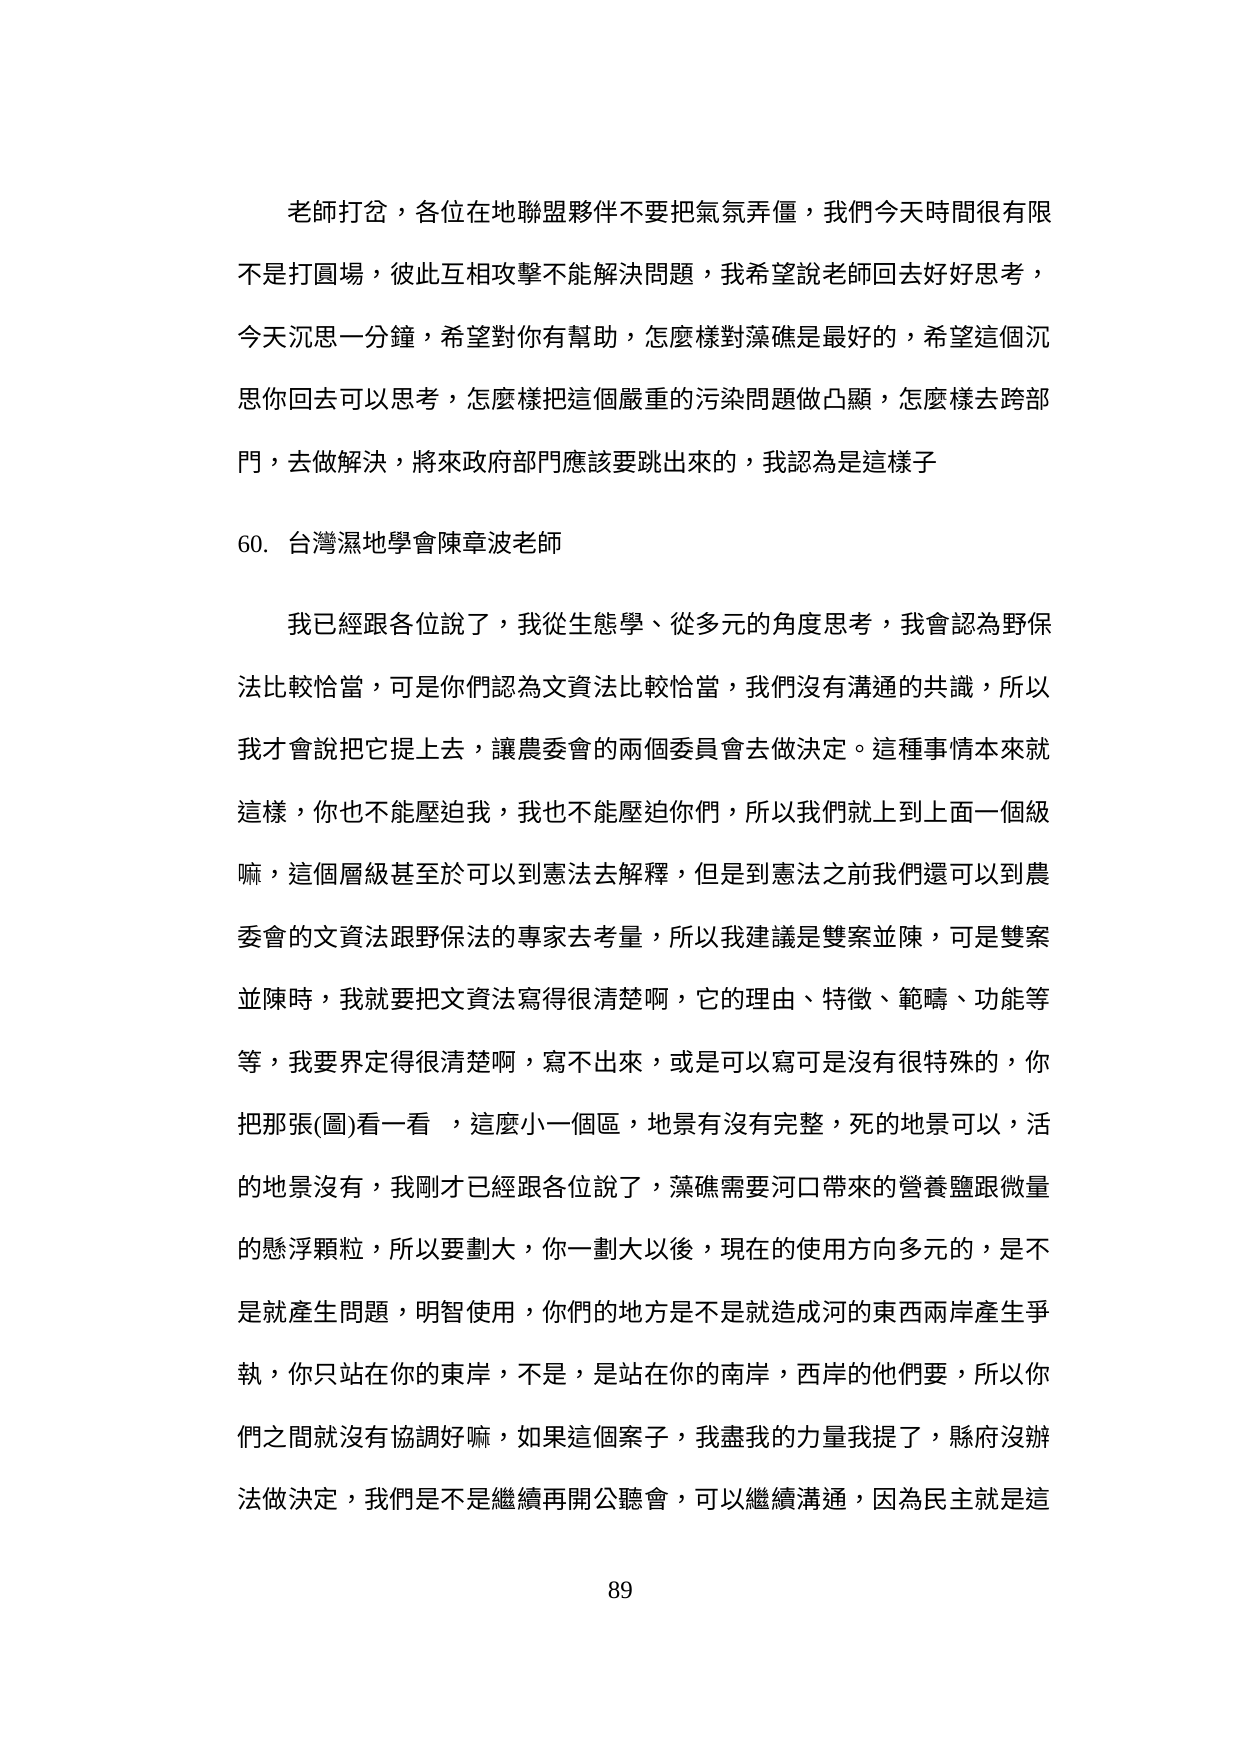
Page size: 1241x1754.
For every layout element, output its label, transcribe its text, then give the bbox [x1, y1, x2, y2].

text 老師打岔，各位在地聯盟夥伴不要把氣氛弄僵，我們今天時間很有限，不是打圓場，彼此互相攻擊不能解決問題，我希望說老師回去好好思考，今天沉思一分鐘，希望對你有幫助，怎麼樣對藻礁是最好的，希望這個沉思你回去可以思考，怎麼樣把這個嚴重的污染問題做凸顯，怎麼樣去跨部門，去做解決，將來政府部門應該要跳出來的，我認為是這樣子 [237, 169, 1053, 481]
list 台灣濕地學會陳章波老師 [237, 500, 1053, 563]
text 我已經跟各位說了，我從生態學、從多元的角度思考，我會認為野保法比較恰當，可是你們認為文資法比較恰當，我們沒有溝通的共識，所以我才會說把它提上去，讓農委會的兩個委員會去做決定。這種事情本來就這樣，你也不能壓迫我，我也不能壓迫你們，所以我們就上到上面一個級嘛，這個層級甚至於可以到憲法去解釋，但是到憲法之前我們還可以到農委會的文資法跟野保法的專家去考量，所以我建議是雙案並陳，可是雙案並陳時，我就要把文資法寫得很清楚啊，它的理由、特徵、範疇、功能等等，我要界定得很清楚啊，寫不出來，或是可以寫可是沒有很特殊的，你把那張(圖)看一看 ，這麼小一個區，地景有沒有完整，死的地景可以，活的地景沒有，我剛才已經跟各位說了，藻礁需要河口帶來的營養鹽跟微量的懸浮顆粒，所以要劃大，你一劃大以後，現在的使用方向多元的，是不是就產生問題，明智使用，你們的地方是不是就造成河的東西兩岸產生爭執，你只站在你的東岸，不是，是站在你的南岸，西岸的他們要，所以你們之間就沒有協調好嘛，如果這個案子，我盡我的力量我提了，縣府沒辦法做決定，我們是不是繼續再開公聽會，可以繼續溝通，因為民主就是這 [237, 581, 1053, 1519]
